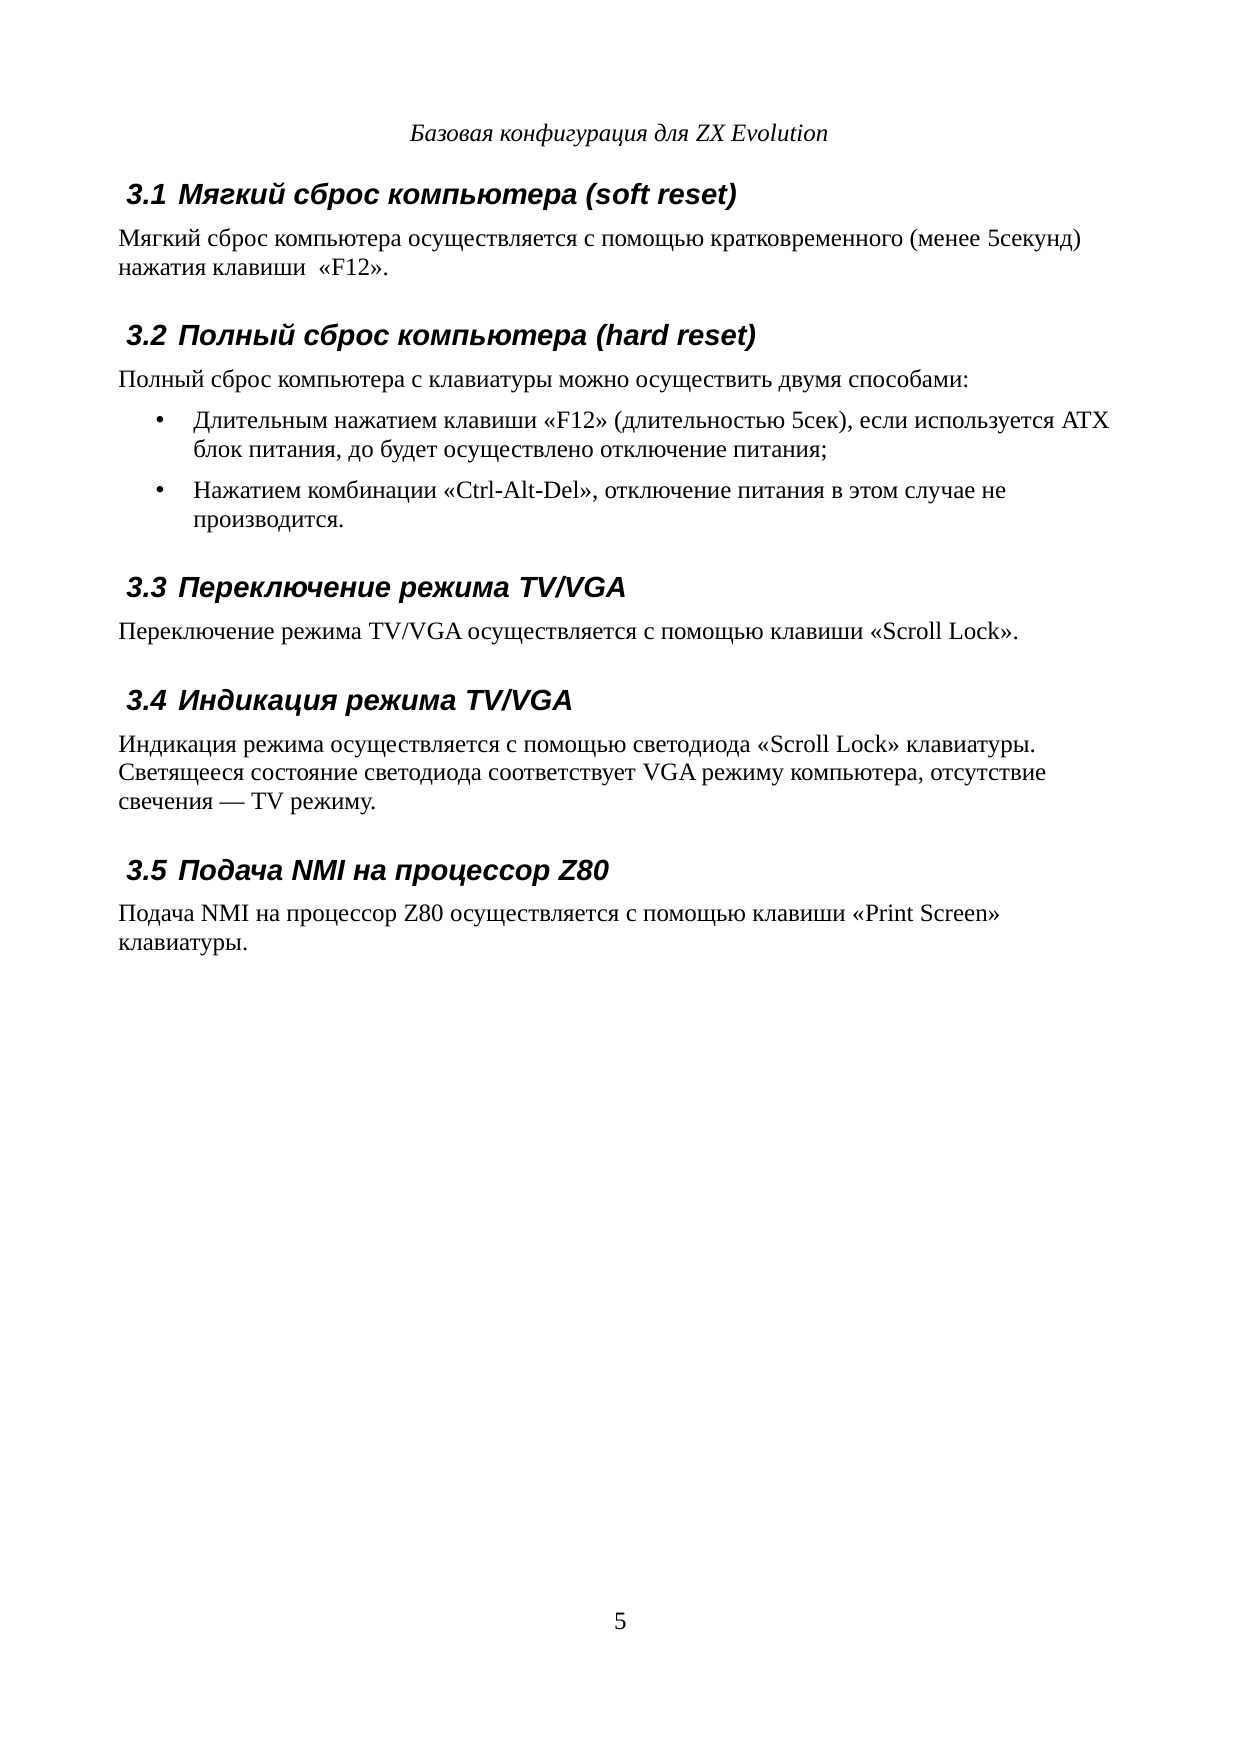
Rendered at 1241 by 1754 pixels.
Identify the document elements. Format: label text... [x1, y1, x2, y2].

subtitle Мягкий сброс компьютера (soft reset) [118, 177, 1122, 211]
subtitle Переключение режима TV/VGA [118, 570, 1122, 604]
subtitle Подача NMI на процессор Z80 [118, 852, 1122, 886]
text Подача NMI на процессор Z80 осуществляется с помощью клавиши «Print Screen» клавиатуры. [118, 898, 1122, 956]
text Мягкий сброс компьютера осуществляется с помощью кратковременного (менее 5секунд) нажатия клавиши «F12». [118, 223, 1122, 281]
list Нажатием комбинации «Ctrl-Alt-Del», отключение питания в этом случае не производится. [156, 475, 1122, 533]
text Переключение режима TV/VGA осуществляется с помощью клавиши «Scroll Lock». [118, 616, 1122, 645]
text Полный сброс компьютера с клавиатуры можно осуществить двумя способами: [118, 364, 1122, 393]
subtitle Индикация режима TV/VGA [118, 683, 1122, 716]
subtitle Полный сброс компьютера (hard reset) [118, 318, 1122, 352]
text Индикация режима осуществляется с помощью светодиода «Scroll Lock» клавиатуры. Светящееся состояние светодиода соответствует VGA режиму компьютера, отсутствие свечения — TV режиму. [118, 729, 1122, 815]
list Длительным нажатием клавиши «F12» (длительностью 5сек), если используется ATX блок питания, до будет осуществлено отключение питания; [156, 405, 1122, 463]
